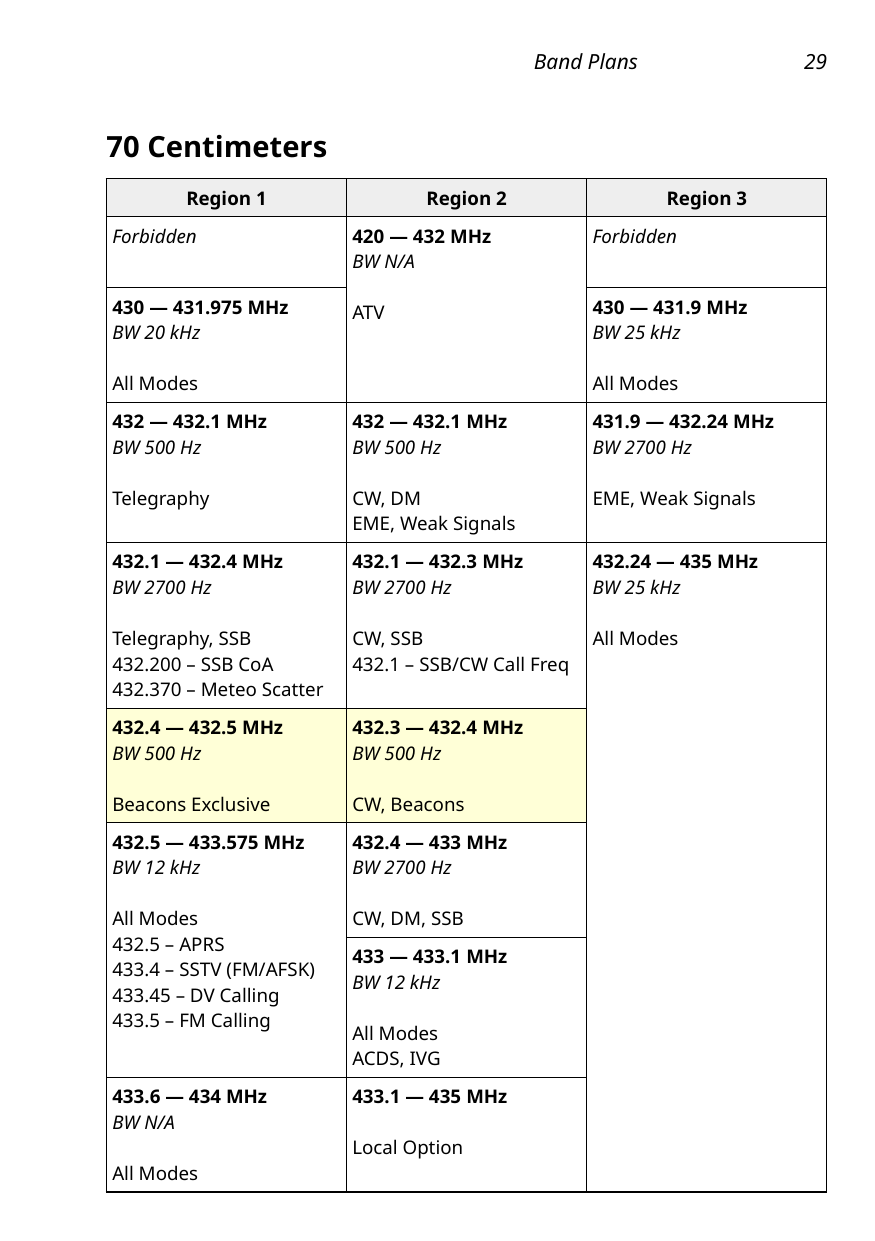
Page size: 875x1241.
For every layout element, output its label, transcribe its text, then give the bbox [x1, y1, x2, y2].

table_cell Forbidden [107, 217, 346, 287]
table_cell 432.1 — 432.3 MHz BW 2700 Hz CW, SSB 432.1 – SSB/CW Call Freq [347, 543, 586, 708]
table_cell 433.6 — 434 MHz BW N/A All Modes [107, 1078, 346, 1191]
table_cell 432.3 — 432.4 MHz BW 500 Hz CW, Beacons [347, 709, 586, 822]
table_cell 432.1 — 432.4 MHz BW 2700 Hz Telegraphy, SSB 432.200 – SSB CoA 432.370 – Meteo Scatter [107, 543, 346, 708]
table_cell 432 — 432.1 MHz BW 500 Hz CW, DM EME, Weak Signals [347, 403, 586, 542]
table_cell 432 — 432.1 MHz BW 500 Hz Telegraphy [107, 403, 346, 542]
table_cell 420 — 432 MHz BW N/A ATV [347, 217, 586, 402]
table_cell 432.4 — 432.5 MHz BW 500 Hz Beacons Exclusive [107, 709, 346, 822]
table_cell 432.4 — 433 MHz BW 2700 Hz CW, DM, SSB [347, 823, 586, 937]
subtitle 70 Centimeters [106, 126, 827, 166]
table_cell 431.9 — 432.24 MHz BW 2700 Hz EME, Weak Signals [587, 403, 826, 542]
table_header Region 3 [587, 179, 826, 216]
table_cell Forbidden [587, 217, 826, 287]
table_cell 432.5 — 433.575 MHz BW 12 kHz All Modes 432.5 – APRS 433.4 – SSTV (FM/AFSK) 433.45 – DV Calling 433.5 – FM Calling [107, 823, 346, 1077]
table_cell 430 — 431.975 MHz BW 20 kHz All Modes [107, 288, 346, 402]
table_cell 432.24 — 435 MHz BW 25 kHz All Modes [587, 543, 826, 1191]
table_cell 433 — 433.1 MHz BW 12 kHz All Modes ACDS, IVG [347, 938, 586, 1077]
table_cell 430 — 431.9 MHz BW 25 kHz All Modes [587, 288, 826, 402]
table_header Region 2 [347, 179, 586, 216]
table_cell 433.1 — 435 MHz Local Option [347, 1078, 586, 1191]
table_header Region 1 [107, 179, 346, 216]
